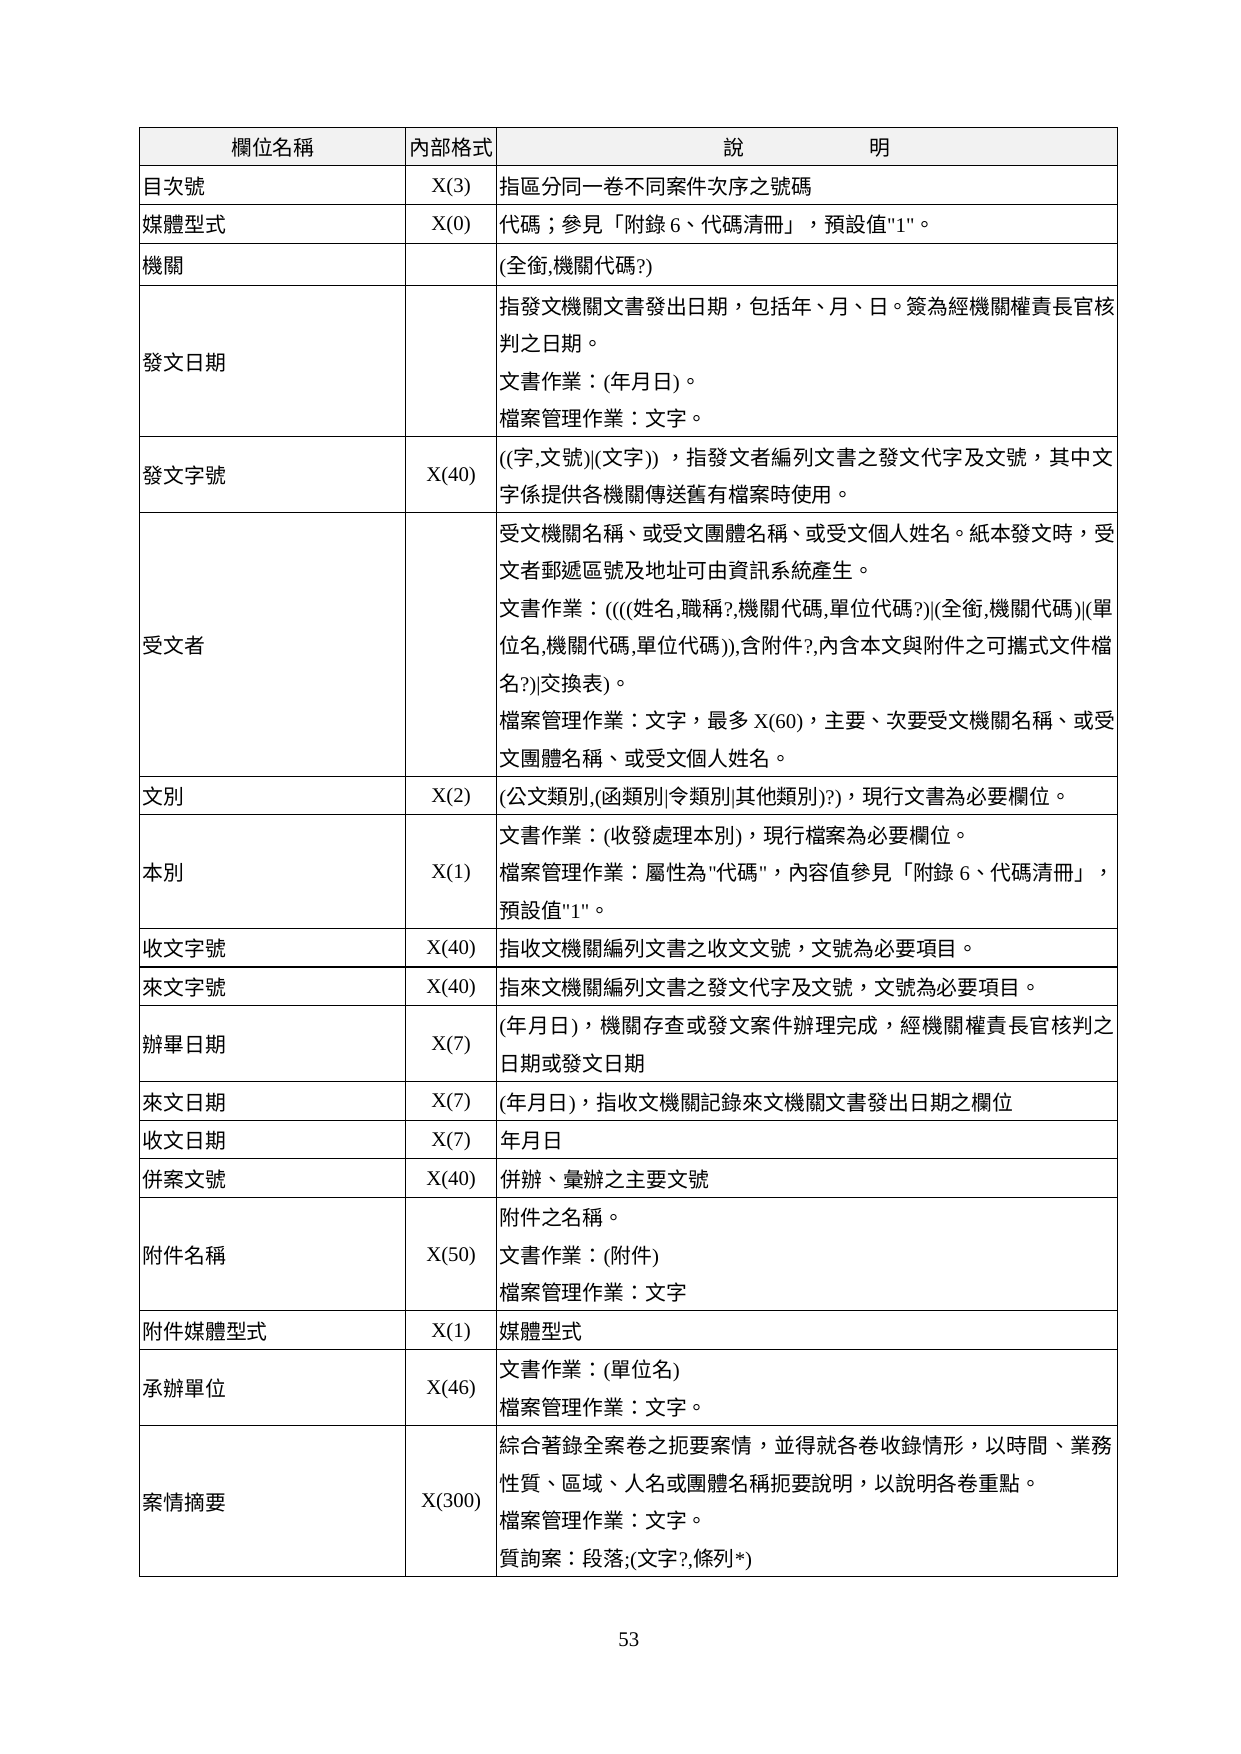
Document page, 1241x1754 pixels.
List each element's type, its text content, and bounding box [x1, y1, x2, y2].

table_cell [406, 513, 496, 776]
table_header 欄位名稱 [140, 128, 405, 165]
table_cell (年月日)，機關存查或發文案件辦理完成，經機關權責長官核判之日期或發文日期 [497, 1006, 1117, 1081]
table_cell 承辦單位 [140, 1350, 405, 1425]
table_header 內部格式 [406, 128, 496, 165]
table_cell 收文字號 [140, 929, 405, 966]
table_cell 附件名稱 [140, 1198, 405, 1310]
table_cell X(1) [406, 1311, 496, 1349]
table_cell 文書作業：(收發處理本別)，現行檔案為必要欄位。 檔案管理作業：屬性為"代碼"，內容值參見「附錄6、代碼清冊」，預設值"1"。 [497, 815, 1117, 928]
table_cell 辦畢日期 [140, 1006, 405, 1081]
table_cell 來文字號 [140, 968, 405, 1005]
table_cell 受文機關名稱、或受文團體名稱、或受文個人姓名。紙本發文時，受文者郵遞區號及地址可由資訊系統產生。 文書作業：((((姓名,職稱?,機關代碼,單位代碼?)|(全銜,機關代碼)|(單位名,機關代碼,單位代碼)),含附件?,內含本文與附件之可攜式文件檔名?)|交換表)。 檔案管理作業：文字，最多X(60)，主要、次要受文機關名稱、或受文團體名稱、或受文個人姓名。 [497, 513, 1117, 776]
table_cell 媒體型式 [497, 1311, 1117, 1349]
table_cell 年月日 [497, 1121, 1117, 1158]
table_cell X(3) [406, 166, 496, 204]
table_cell X(40) [406, 437, 496, 512]
table_cell 併案文號 [140, 1159, 405, 1197]
table_cell 來文日期 [140, 1082, 405, 1119]
table_cell 案情摘要 [140, 1426, 405, 1576]
table_cell 收文日期 [140, 1121, 405, 1158]
table_cell [406, 286, 496, 436]
table_cell 併辦、彙辦之主要文號 [497, 1159, 1117, 1197]
table_cell 指收文機關編列文書之收文文號，文號為必要項目。 [497, 929, 1117, 966]
table_cell X(1) [406, 815, 496, 928]
table_cell 發文字號 [140, 437, 405, 512]
table_cell X(2) [406, 777, 496, 814]
table_header 說 明 [497, 128, 1117, 165]
table_cell X(300) [406, 1426, 496, 1576]
table_cell 代碼；參見「附錄6、代碼清冊」，預設值"1"。 [497, 205, 1117, 242]
table_cell (全銜,機關代碼?) [497, 244, 1117, 285]
table_cell X(7) [406, 1121, 496, 1158]
table_cell X(7) [406, 1082, 496, 1119]
table_cell 指區分同一卷不同案件次序之號碼 [497, 166, 1117, 204]
table_cell 綜合著錄全案卷之扼要案情，並得就各卷收錄情形，以時間、業務性質、區域、人名或團體名稱扼要說明，以說明各卷重點。 檔案管理作業：文字。 質詢案：段落;(文字?,條列*) [497, 1426, 1117, 1576]
table_cell [406, 244, 496, 285]
table_cell 發文日期 [140, 286, 405, 436]
table_cell 受文者 [140, 513, 405, 776]
table_cell 媒體型式 [140, 205, 405, 242]
table_cell (公文類別,(函類別|令類別|其他類別)?)，現行文書為必要欄位。 [497, 777, 1117, 814]
table_cell X(46) [406, 1350, 496, 1425]
table_cell 文別 [140, 777, 405, 814]
table_cell X(0) [406, 205, 496, 242]
table_cell X(50) [406, 1198, 496, 1310]
table_cell X(7) [406, 1006, 496, 1081]
table_cell 目次號 [140, 166, 405, 204]
table_cell X(40) [406, 1159, 496, 1197]
table_cell 附件之名稱。 文書作業：(附件) 檔案管理作業：文字 [497, 1198, 1117, 1310]
table_cell (年月日)，指收文機關記錄來文機關文書發出日期之欄位 [497, 1082, 1117, 1119]
table_cell 文書作業：(單位名) 檔案管理作業：文字。 [497, 1350, 1117, 1425]
table_cell X(40) [406, 929, 496, 966]
table_cell 指發文機關文書發出日期，包括年、月、日。簽為經機關權責長官核判之日期。 文書作業：(年月日)。 檔案管理作業：文字。 [497, 286, 1117, 436]
table_cell X(40) [406, 968, 496, 1005]
table_cell 本別 [140, 815, 405, 928]
table_cell ((字,文號)|(文字)) ，指發文者編列文書之發文代字及文號，其中文字係提供各機關傳送舊有檔案時使用。 [497, 437, 1117, 512]
table_cell 指來文機關編列文書之發文代字及文號，文號為必要項目。 [497, 968, 1117, 1005]
table_cell 附件媒體型式 [140, 1311, 405, 1349]
table_cell 機關 [140, 244, 405, 285]
